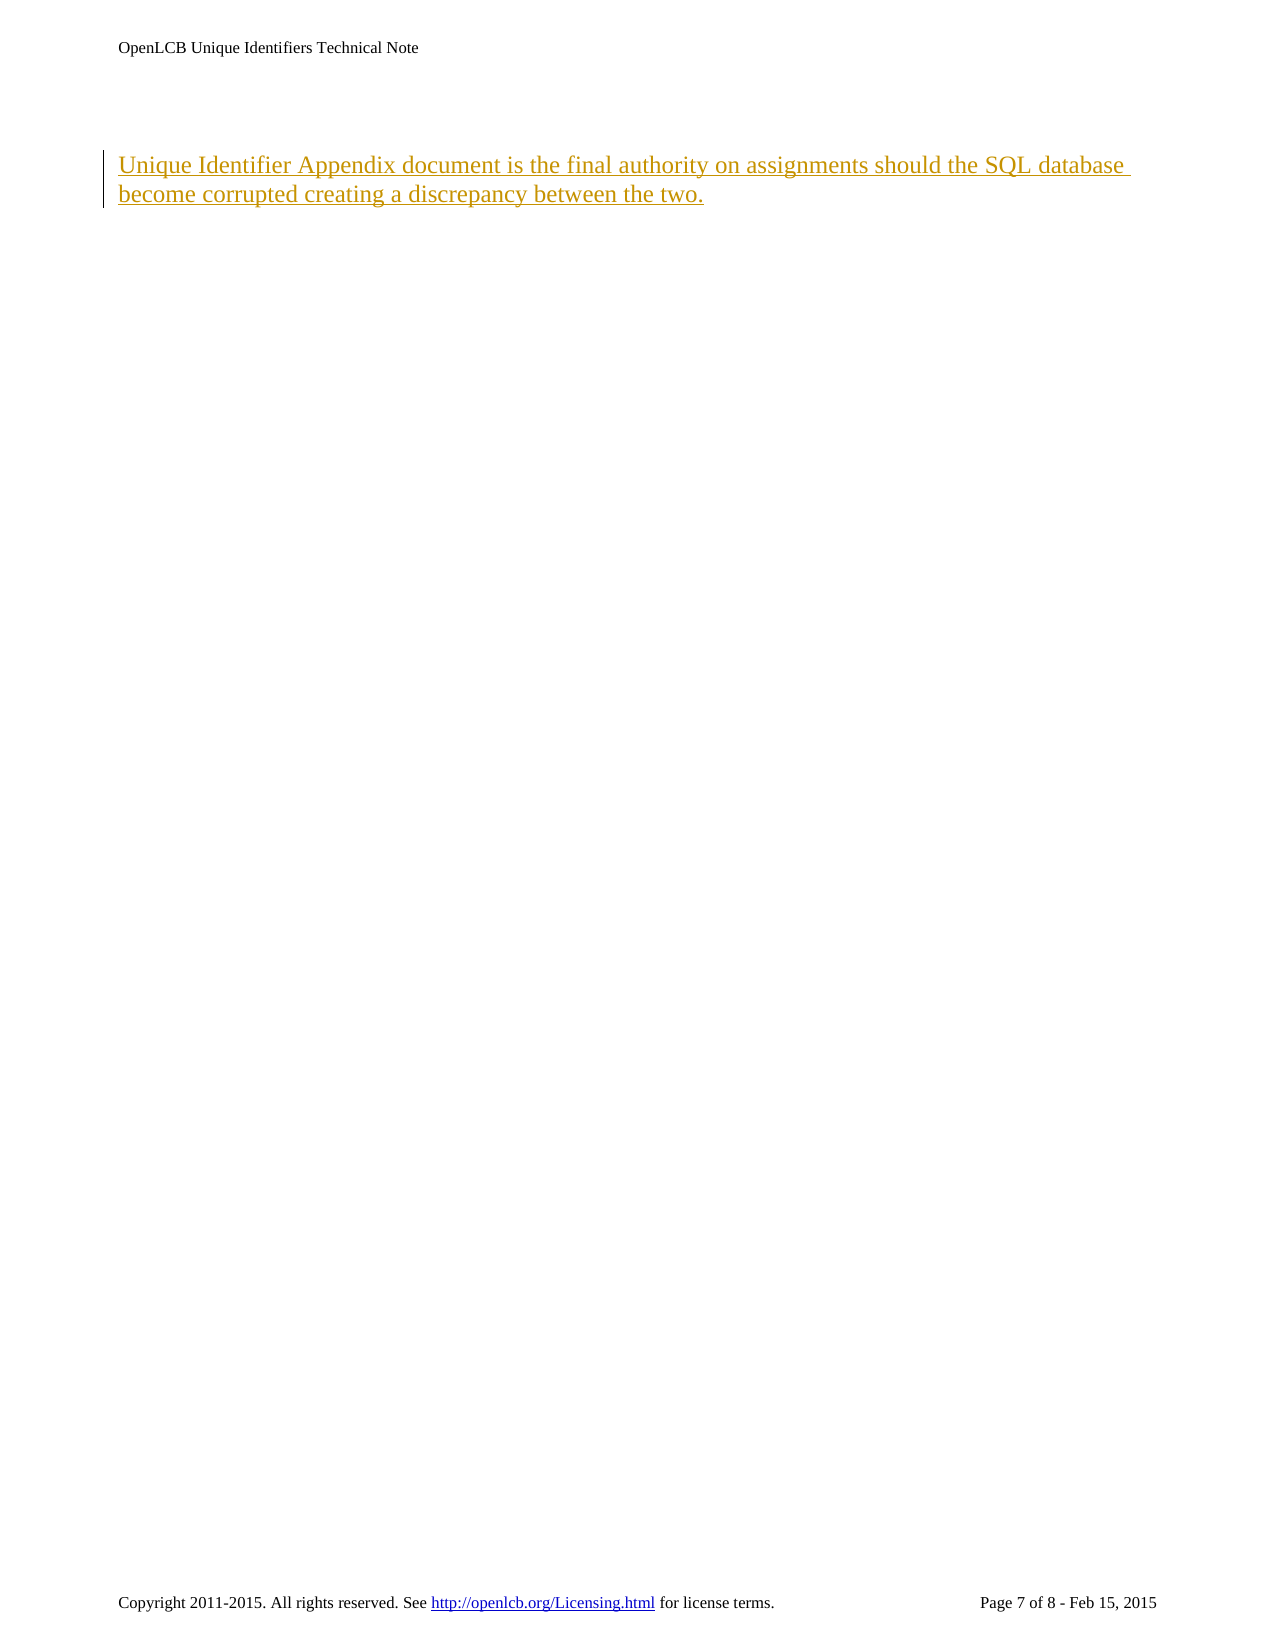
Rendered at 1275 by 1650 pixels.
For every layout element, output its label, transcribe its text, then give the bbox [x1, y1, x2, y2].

text Unique Identifier Appendix document is the final authority on assignments should the SQL database become corrupted creating a discrepancy between the two. [118, 150, 1157, 207]
